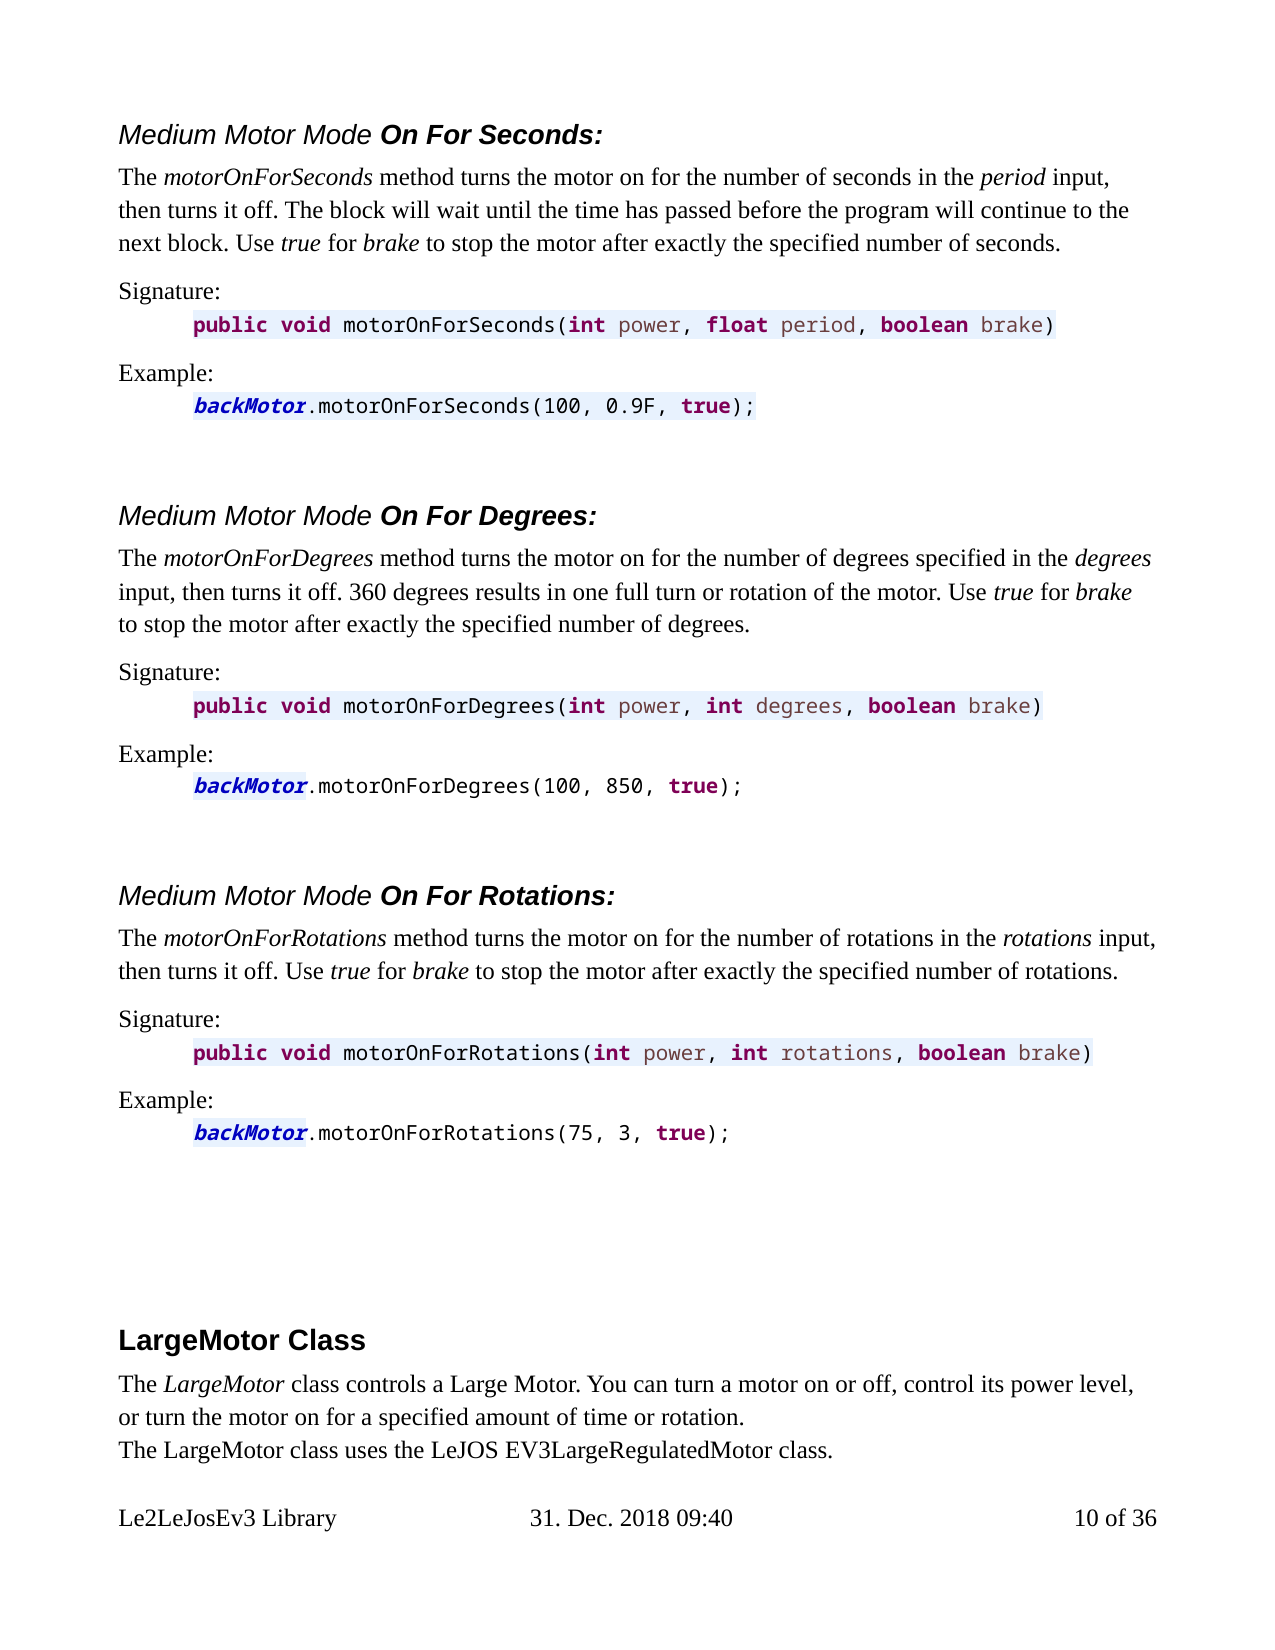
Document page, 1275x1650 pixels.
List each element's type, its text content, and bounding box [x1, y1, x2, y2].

text Example: backMotor.motorOnForDegrees(100, 850, true); [118, 739, 1157, 800]
subtitle Medium Motor Mode On For Seconds: [118, 118, 1157, 150]
text The motorOnForSeconds method turns the motor on for the number of seconds in the period input, then turns it off. The block will wait until the time has passed before the program will continue to the next block. Use true for brake to stop the motor after exactly the specified number of seconds. [118, 162, 1157, 257]
text Example: backMotor.motorOnForRotations(75, 3, true); [118, 1085, 1157, 1147]
subtitle Medium Motor Mode On For Rotations: [118, 879, 1157, 911]
text Signature: public void motorOnForDegrees(int power, int degrees, boolean brake) [118, 657, 1157, 720]
text The motorOnForDegrees method turns the motor on for the number of degrees specified in the degrees input, then turns it off. 360 degrees results in one full turn or rotation of the motor. Use true for brake to stop the motor after exactly the specified number of degrees. [118, 543, 1157, 638]
text The motorOnForRotations method turns the motor on for the number of rotations in the rotations input, then turns it off. Use true for brake to stop the motor after exactly the specified number of rotations. [118, 923, 1157, 985]
subtitle LargeMotor Class [118, 1323, 1157, 1357]
text Signature: public void motorOnForSeconds(int power, float period, boolean brake) [118, 276, 1157, 339]
text The LargeMotor class controls a Large Motor. You can turn a motor on or off, control its power level, or turn the motor on for a specified amount of time or rotation. The LargeMotor class uses the LeJOS EV3LargeRegulatedMotor class. [118, 1369, 1157, 1464]
subtitle Medium Motor Mode On For Degrees: [118, 499, 1157, 531]
text Signature: public void motorOnForRotations(int power, int rotations, boolean brake) [118, 1004, 1157, 1066]
text Example: backMotor.motorOnForSeconds(100, 0.9F, true); [118, 358, 1157, 420]
